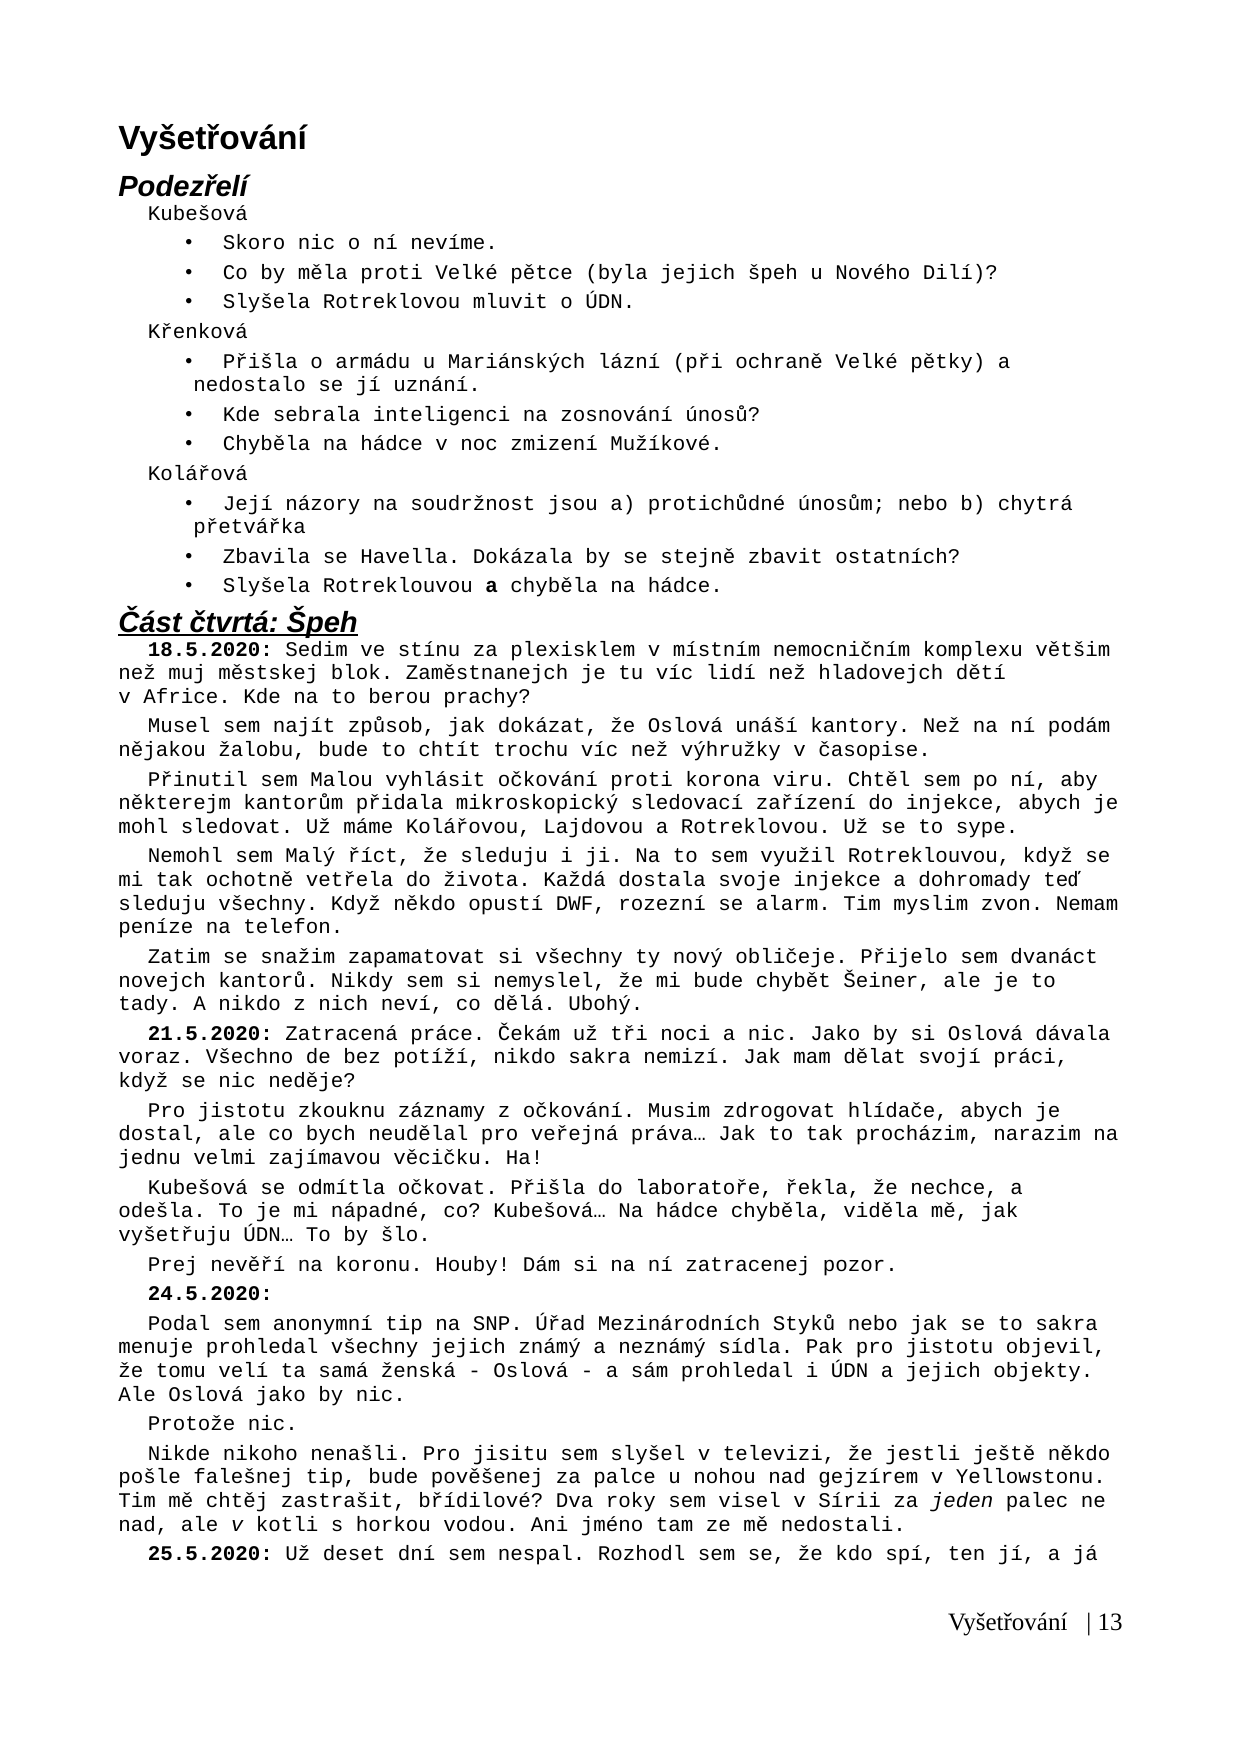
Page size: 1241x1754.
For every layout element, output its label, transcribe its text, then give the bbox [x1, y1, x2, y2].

subtitle Část čtvrtá: Špeh [118, 605, 1122, 638]
subtitle Podezřelí [118, 169, 1122, 203]
list Co by měla proti Velké pětce (byla jejich špeh u Nového Dilí)? [156, 262, 1122, 286]
text 24.5.2020: [118, 1283, 1122, 1307]
text Podal sem anonymní tip na SNP. Úřad Mezinárodních Styků nebo jak se to sakra menuje prohledal všechny jejich známý a neznámý sídla. Pak pro jistotu objevil, že tomu velí ta samá ženská - Oslová - a sám prohledal i ÚDN a jejich objekty. Ale Oslová jako by nic. [118, 1313, 1122, 1407]
list Přišla o armádu u Mariánských lázní (při ochraně Velké pětky) a nedostalo se jí uznání. [156, 351, 1122, 398]
subtitle Vyšetřování [118, 118, 1122, 157]
list Kde sebrala inteligenci na zosnování únosů? [156, 404, 1122, 427]
list Skoro nic o ní nevíme. [156, 232, 1122, 256]
text Kolářová [118, 463, 1122, 487]
list Chyběla na hádce v noc zmizení Mužíkové. [156, 433, 1122, 457]
text Protože nic. [118, 1413, 1122, 1437]
text Nikde nikoho nenašli. Pro jisitu sem slyšel v televizi, že jestli ještě někdo pošle falešnej tip, bude pověšenej za palce u nohou nad gejzírem v Yellowstonu. Tim mě chtěj zastrašit, břídilové? Dva roky sem visel v Sírii za jeden palec ne nad, ale v kotli s horkou vodou. Ani jméno tam ze mě nedostali. [118, 1443, 1122, 1537]
list Zbavila se Havella. Dokázala by se stejně zbavit ostatních? [156, 546, 1122, 569]
list Slyšela Rotreklovou mluvit o ÚDN. [156, 291, 1122, 315]
text Prej nevěří na koronu. Houby! Dám si na ní zatracenej pozor. [118, 1253, 1122, 1277]
list Její názory na soudržnost jsou a) protichůdné únosům; nebo b) chytrá přetvářka [156, 493, 1122, 540]
text Pro jistotu zkouknu záznamy z očkování. Musim zdrogovat hlídače, abych je dostal, ale co bych neudělal pro veřejná práva… Jak to tak procházim, narazim na jednu velmi zajímavou věcičku. Ha! [118, 1100, 1122, 1171]
text 25.5.2020: Už deset dní sem nespal. Rozhodl sem se, že kdo spí, ten jí, a já [118, 1543, 1122, 1567]
text Nemohl sem Malý říct, že sleduju i ji. Na to sem využil Rotreklouvou, když se mi tak ochotně vetřela do života. Každá dostala svoje injekce a dohromady teď sleduju všechny. Když někdo opustí DWF, rozezní se alarm. Tim myslim zvon. Nemam peníze na telefon. [118, 846, 1122, 940]
text Přinutil sem Malou vyhlásit očkování proti korona viru. Chtěl sem po ní, aby některejm kantorům přidala mikroskopický sledovací zařízení do injekce, abych je mohl sledovat. Už máme Kolářovou, Lajdovou a Rotreklovou. Už se to sype. [118, 769, 1122, 839]
text 18.5.2020: Sedim ve stínu za plexisklem v místním nemocničním komplexu většim než muj městskej blok. Zaměstnanejch je tu víc lidí než hladovejch dětí v Africe. Kde na to berou prachy? [118, 638, 1122, 709]
list Slyšela Rotreklouvou a chyběla na hádce. [156, 575, 1122, 599]
text Kubešová se odmítla očkovat. Přišla do laboratoře, řekla, že nechce, a odešla. To je mi nápadné, co? Kubešová… Na hádce chyběla, viděla mě, jak vyšetřuju ÚDN… To by šlo. [118, 1177, 1122, 1248]
text 21.5.2020: Zatracená práce. Čekám už tři noci a nic. Jako by si Oslová dávala voraz. Všechno de bez potíží, nikdo sakra nemizí. Jak mam dělat svojí práci, když se nic neděje? [118, 1023, 1122, 1094]
text Křenková [118, 321, 1122, 345]
text Kubešová [118, 203, 1122, 226]
text Zatim se snažim zapamatovat si všechny ty nový obličeje. Přijelo sem dvanáct novejch kantorů. Nikdy sem si nemyslel, že mi bude chybět Šeiner, ale je to tady. A nikdo z nich neví, co dělá. Ubohý. [118, 946, 1122, 1017]
text Musel sem najít způsob, jak dokázat, že Oslová unáší kantory. Než na ní podám nějakou žalobu, bude to chtít trochu víc než výhružky v časopise. [118, 715, 1122, 763]
